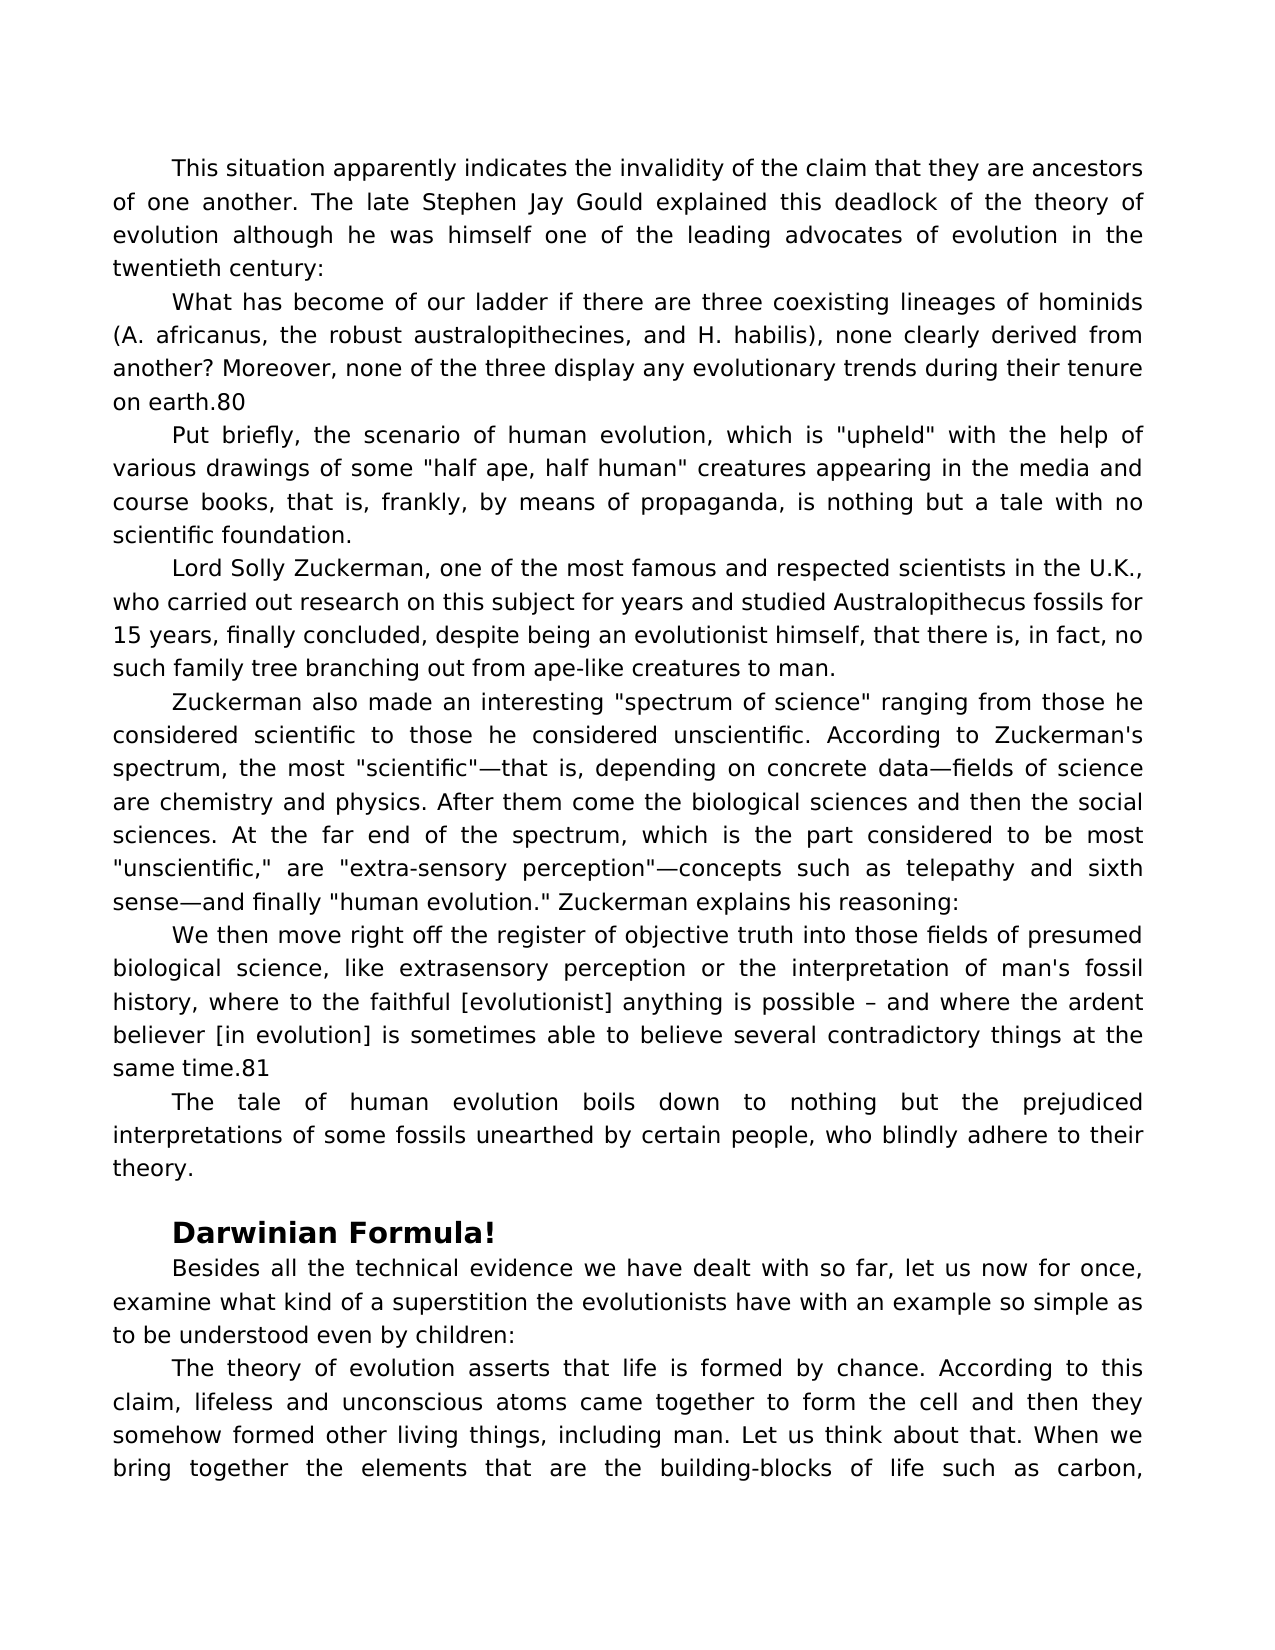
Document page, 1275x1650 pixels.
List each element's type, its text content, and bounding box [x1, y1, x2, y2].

text Darwinian Formula! [112, 1217, 1145, 1250]
text Besides all the technical evidence we have dealt with so far, let us now for once, examine what kind of a superstition the evolutionists have with an example so simple as to be understood even by children: [112, 1250, 1145, 1350]
text Put briefly, the scenario of human evolution, which is "upheld" with the help of various drawings of some "half ape, half human" creatures appearing in the media and course books, that is, frankly, by means of propaganda, is nothing but a tale with no scientific foundation. [112, 417, 1145, 550]
text Zuckerman also made an interesting "spectrum of science" ranging from those he considered scientific to those he considered unscientific. According to Zuckerman's spectrum, the most "scientific"—that is, depending on concrete data—fields of science are chemistry and physics. After them come the biological sciences and then the social sciences. At the far end of the spectrum, which is the part considered to be most "unscientific," are "extra-sensory perception"—concepts such as telepathy and sixth sense—and finally "human evolution." Zuckerman explains his reasoning: [112, 683, 1145, 917]
text This situation apparently indicates the invalidity of the claim that they are ancestors of one another. The late Stephen Jay Gould explained this deadlock of the theory of evolution although he was himself one of the leading advocates of evolution in the twentieth century: [112, 150, 1145, 283]
text The tale of human evolution boils down to nothing but the prejudiced interpretations of some fossils unearthed by certain people, who blindly adhere to their theory. [112, 1083, 1145, 1183]
text Lord Solly Zuckerman, one of the most famous and respected scientists in the U.K., who carried out research on this subject for years and studied Australopithecus fossils for 15 years, finally concluded, despite being an evolutionist himself, that there is, in fact, no such family tree branching out from ape-like creatures to man. [112, 550, 1145, 683]
text What has become of our ladder if there are three coexisting lineages of hominids (A. africanus, the robust australopithecines, and H. habilis), none clearly derived from another? Moreover, none of the three display any evolutionary trends during their tenure on earth.80 [112, 283, 1145, 417]
text The theory of evolution asserts that life is formed by chance. According to this claim, lifeless and unconscious atoms came together to form the cell and then they somehow formed other living things, including man. Let us think about that. When we bring together the elements that are the building-blocks of life such as carbon, [112, 1350, 1145, 1483]
text We then move right off the register of objective truth into those fields of presumed biological science, like extrasensory perception or the interpretation of man's fossil history, where to the faithful [evolutionist] anything is possible – and where the ardent believer [in evolution] is sometimes able to believe several contradictory things at the same time.81 [112, 917, 1145, 1083]
